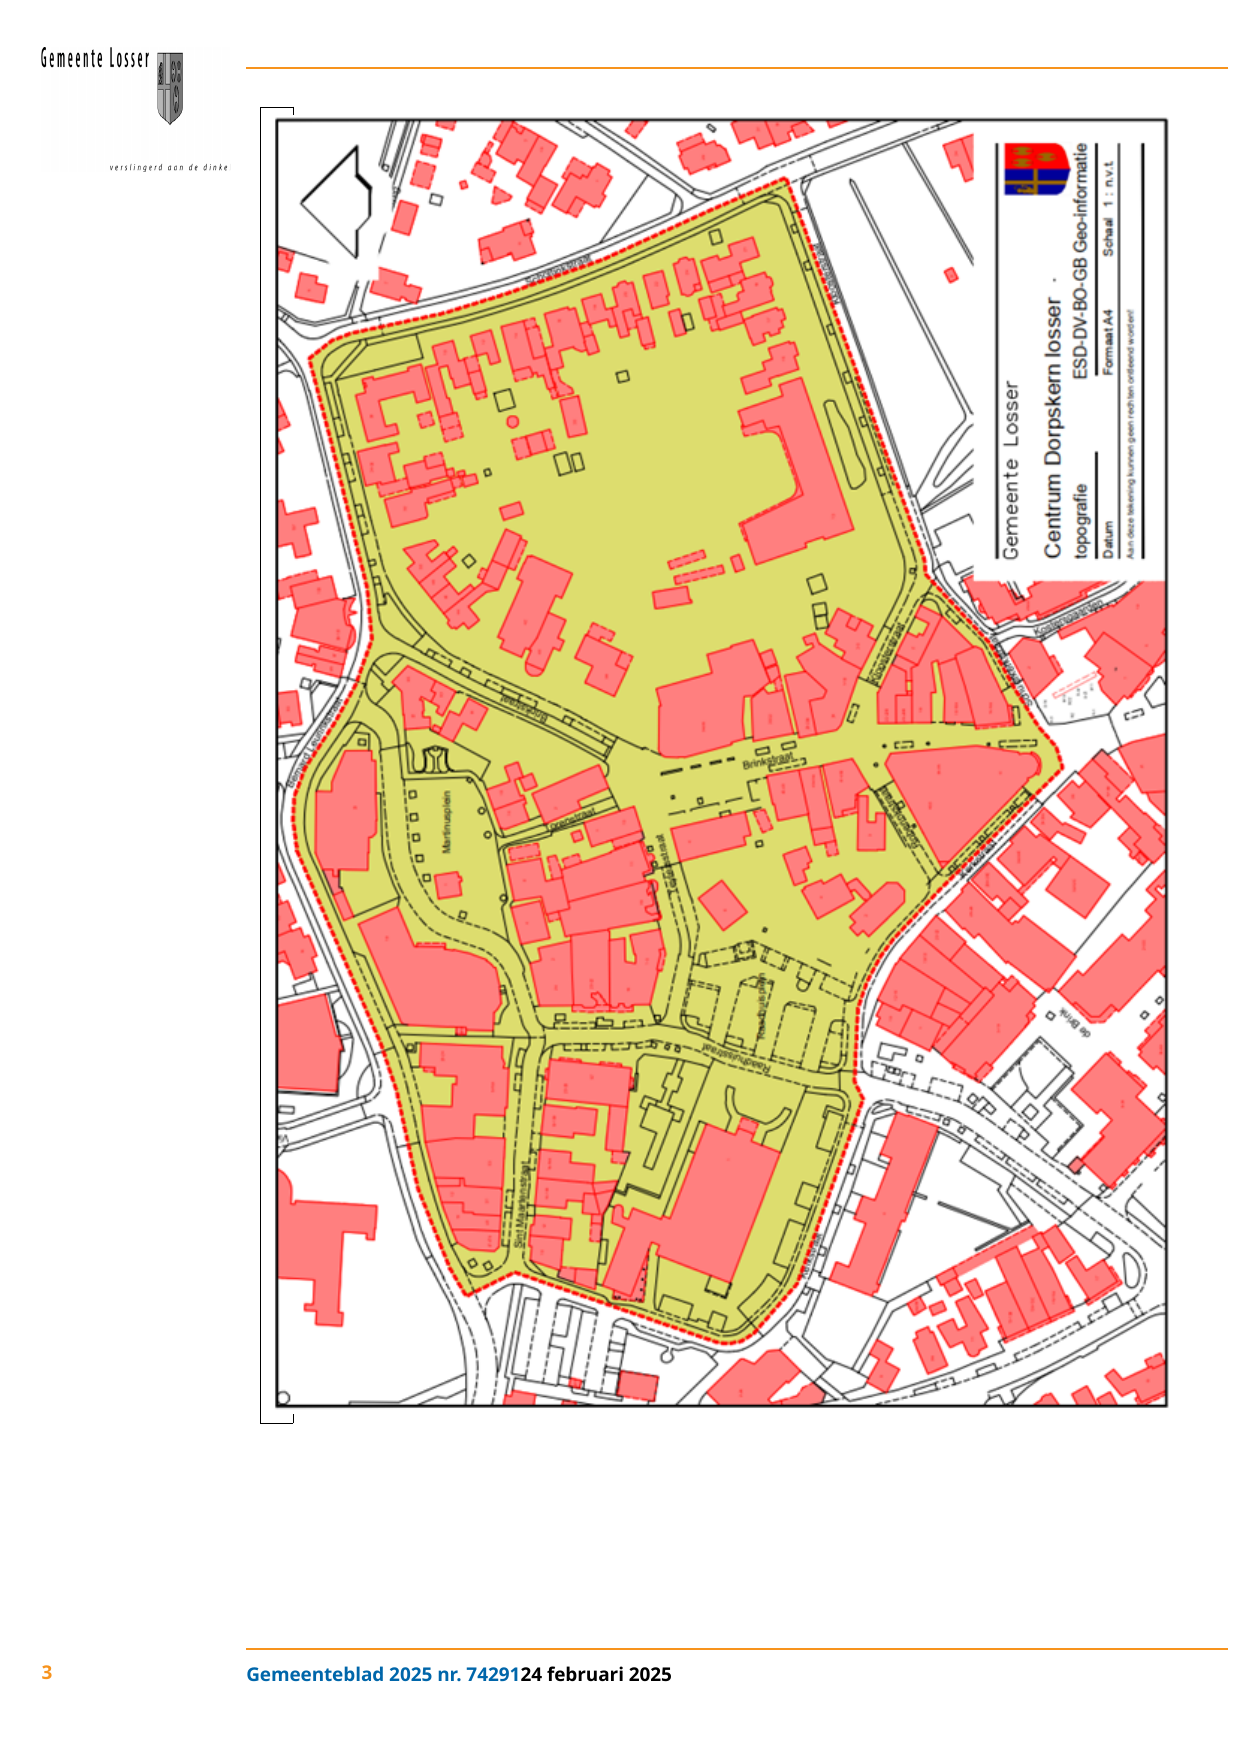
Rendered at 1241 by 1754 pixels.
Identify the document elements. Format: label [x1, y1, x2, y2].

picture [268, 115, 1173, 1414]
picture [41, 47, 231, 172]
